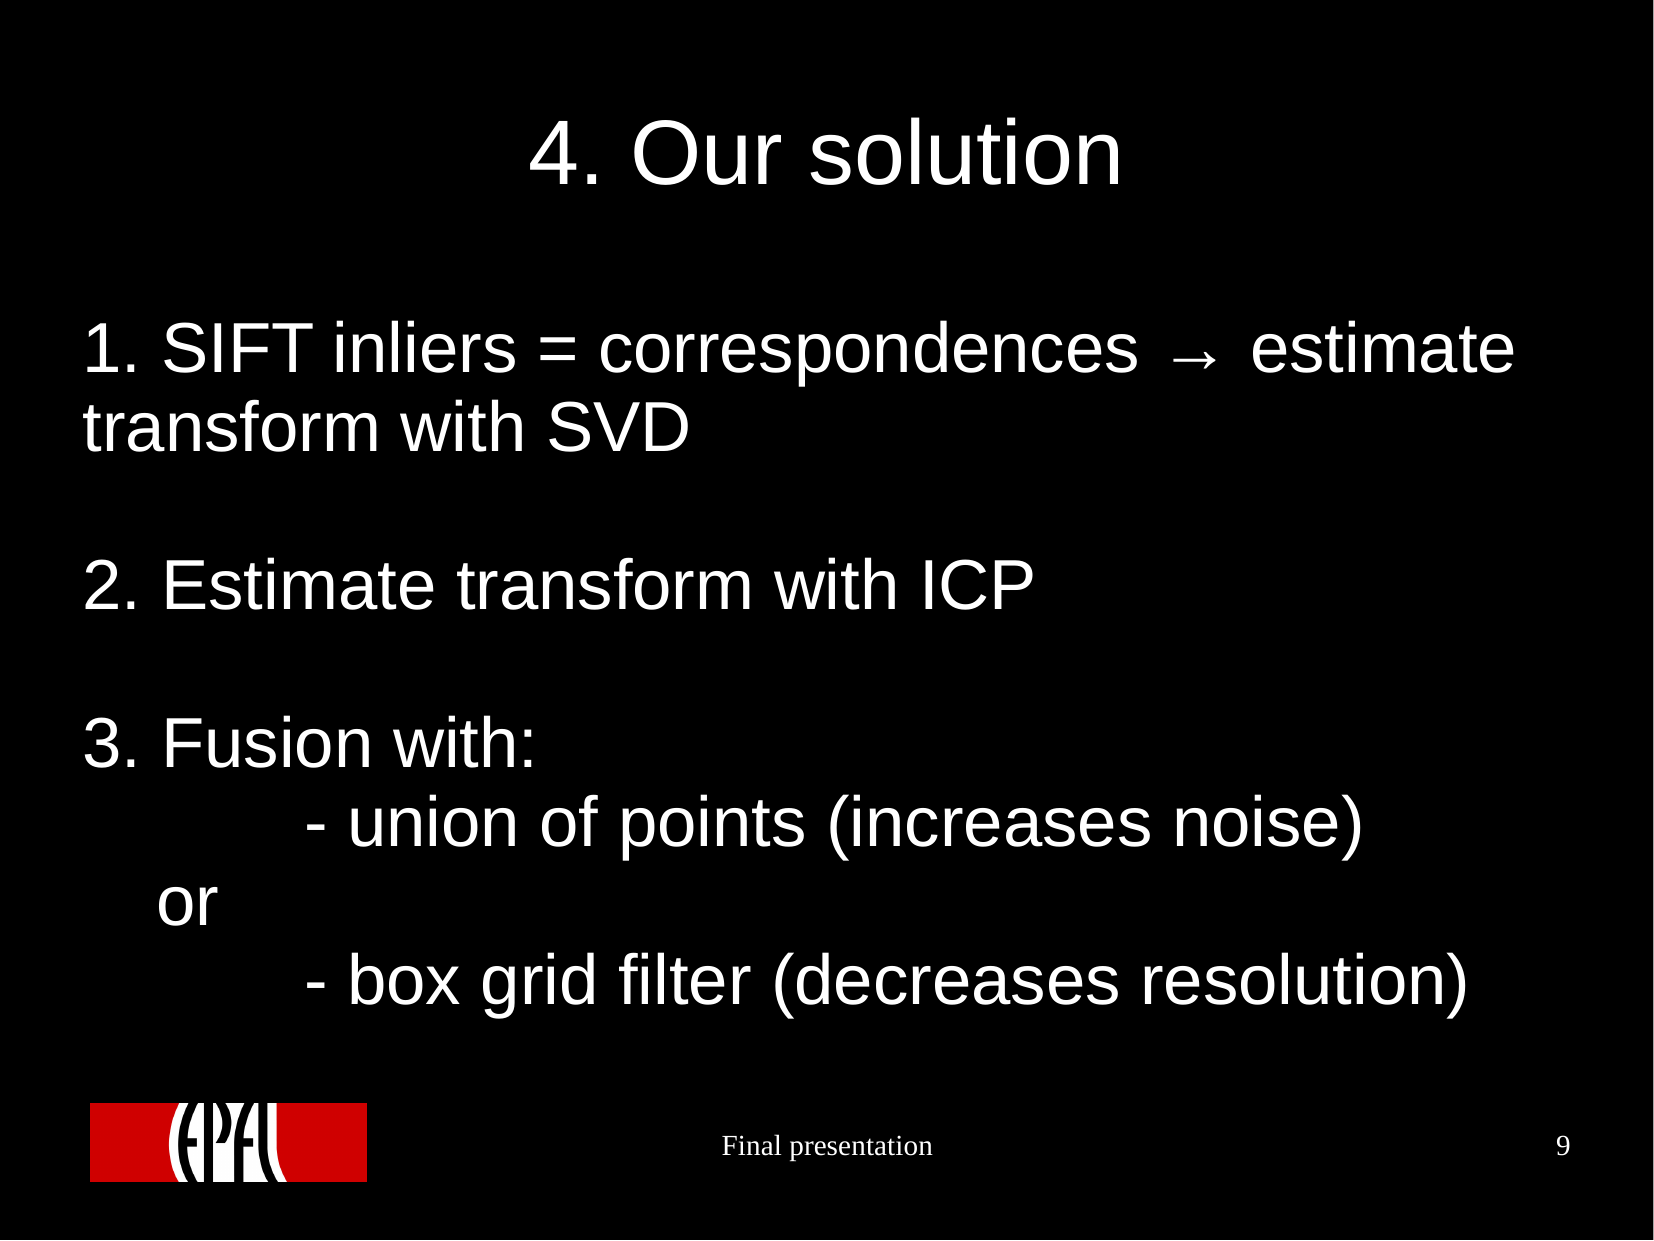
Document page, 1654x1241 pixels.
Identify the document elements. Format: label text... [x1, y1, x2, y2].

subtitle 1. SIFT inliers = correspondences → estimate transform with SVD 2. Estimate transform with ICP 3. Fusion with: - union of points (increases noise) or - box grid filter (decreases resolution) [82, 254, 1571, 1074]
picture [90, 1103, 367, 1182]
title 4. Our solution [82, 49, 1571, 254]
